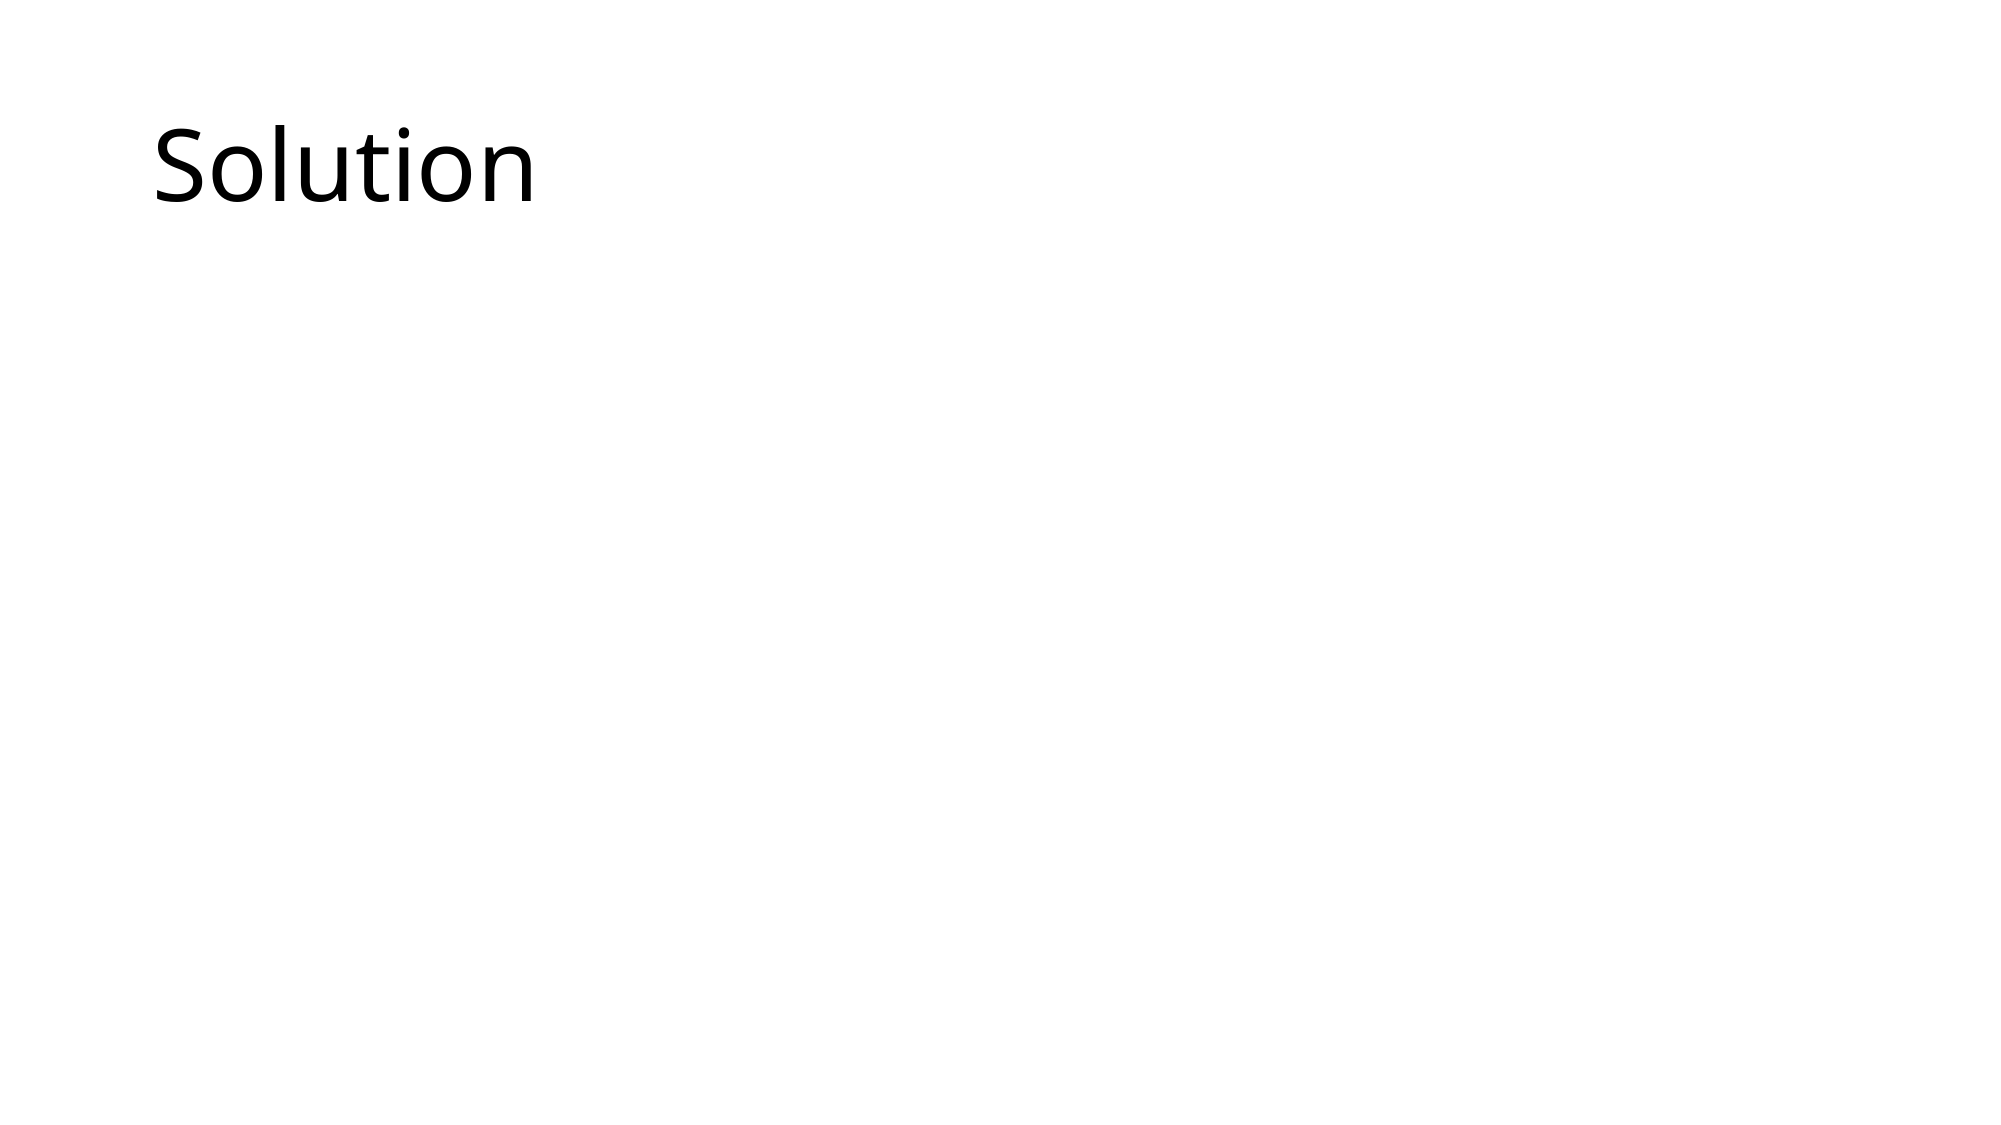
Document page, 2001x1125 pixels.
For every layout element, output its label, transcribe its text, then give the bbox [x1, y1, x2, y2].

title Solution [137, 59, 1863, 278]
